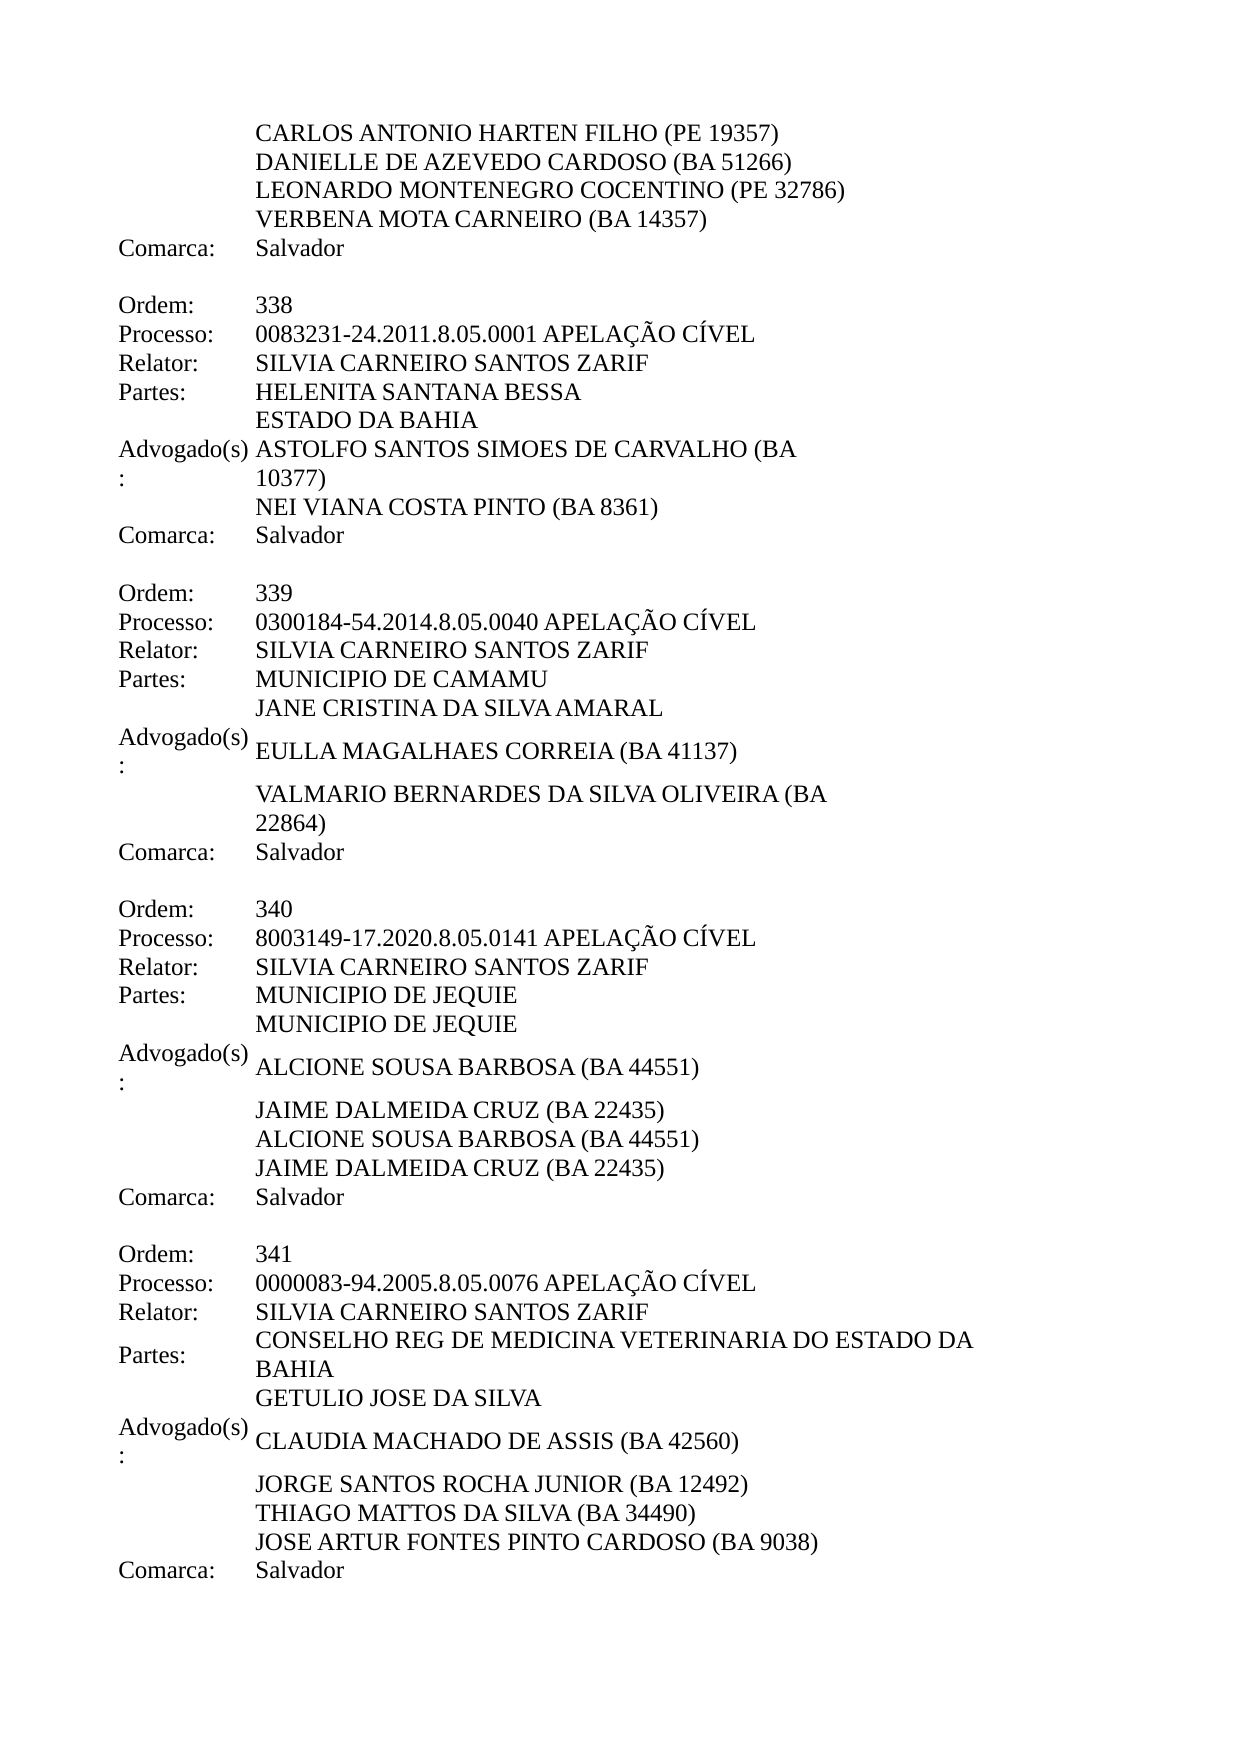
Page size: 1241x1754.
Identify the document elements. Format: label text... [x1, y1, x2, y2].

table_cell Partes: [118, 981, 255, 1009]
table_cell LEONARDO MONTENEGRO COCENTINO (PE 32786) [255, 176, 951, 204]
table_cell VERBENA MOTA CARNEIRO (BA 14357) [255, 204, 951, 233]
table_cell EULLA MAGALHAES CORREIA (BA 41137) [255, 722, 901, 779]
table_cell Comarca: [118, 521, 255, 549]
table_cell HELENITA SANTANA BESSA [255, 377, 872, 406]
table_cell SILVIA CARNEIRO SANTOS ZARIF [255, 952, 758, 981]
table_header Ordem: [118, 1239, 255, 1268]
table_cell JAIME DALMEIDA CRUZ (BA 22435) [255, 1096, 758, 1124]
table_cell [118, 1009, 255, 1038]
table_cell [118, 693, 255, 722]
table_header 339 [255, 578, 901, 607]
table_cell Relator: [118, 348, 255, 377]
table_cell Processo: [118, 1268, 255, 1297]
table_cell CONSELHO REG DE MEDICINA VETERINARIA DO ESTADO DA BAHIA [255, 1326, 1055, 1383]
table_header Ordem: [118, 578, 255, 607]
table_cell VALMARIO BERNARDES DA SILVA OLIVEIRA (BA 22864) [255, 779, 901, 837]
table_cell GETULIO JOSE DA SILVA [255, 1383, 1055, 1412]
table_cell Salvador [255, 521, 872, 549]
table_cell Comarca: [118, 1182, 255, 1211]
table_cell JAIME DALMEIDA CRUZ (BA 22435) [255, 1153, 758, 1182]
table_cell MUNICIPIO DE CAMAMU [255, 664, 901, 693]
table_cell SILVIA CARNEIRO SANTOS ZARIF [255, 348, 872, 377]
table_cell Advogado(s): [118, 434, 255, 492]
table_cell Comarca: [118, 233, 255, 262]
table_cell [118, 118, 255, 147]
table_cell SILVIA CARNEIRO SANTOS ZARIF [255, 636, 901, 664]
table_cell Processo: [118, 607, 255, 636]
table_cell [118, 1124, 255, 1153]
table_header Ordem: [118, 291, 255, 319]
table_cell [118, 204, 255, 233]
table_cell 0300184-54.2014.8.05.0040 APELAÇÃO CÍVEL [255, 607, 901, 636]
table_cell 0083231-24.2011.8.05.0001 APELAÇÃO CÍVEL [255, 319, 872, 348]
table_cell Relator: [118, 952, 255, 981]
table_cell [118, 1153, 255, 1182]
table_cell CARLOS ANTONIO HARTEN FILHO (PE 19357) [255, 118, 951, 147]
table_cell ALCIONE SOUSA BARBOSA (BA 44551) [255, 1124, 758, 1153]
table_cell [118, 492, 255, 521]
table_cell Processo: [118, 923, 255, 952]
table_cell [118, 1469, 255, 1498]
table_cell Comarca: [118, 1556, 255, 1584]
table_header 340 [255, 894, 758, 923]
table_cell SILVIA CARNEIRO SANTOS ZARIF [255, 1297, 1055, 1326]
table_cell ALCIONE SOUSA BARBOSA (BA 44551) [255, 1038, 758, 1096]
table_cell Processo: [118, 319, 255, 348]
table_cell Advogado(s): [118, 1412, 255, 1469]
table_cell MUNICIPIO DE JEQUIE [255, 1009, 758, 1038]
table_cell ESTADO DA BAHIA [255, 406, 872, 434]
table_cell [118, 1498, 255, 1527]
table_header 341 [255, 1239, 1055, 1268]
table_cell Partes: [118, 377, 255, 406]
table_cell Salvador [255, 233, 951, 262]
table_cell Partes: [118, 1326, 255, 1383]
table_cell [118, 147, 255, 176]
table_cell [118, 1383, 255, 1412]
table_cell [118, 779, 255, 837]
table_cell [118, 406, 255, 434]
table_cell [118, 1527, 255, 1556]
table_cell Relator: [118, 636, 255, 664]
table_cell Advogado(s): [118, 722, 255, 779]
table_cell THIAGO MATTOS DA SILVA (BA 34490) [255, 1498, 1055, 1527]
table_cell [118, 176, 255, 204]
table_cell JORGE SANTOS ROCHA JUNIOR (BA 12492) [255, 1469, 1055, 1498]
table_cell Advogado(s): [118, 1038, 255, 1096]
table_header 338 [255, 291, 872, 319]
table_cell JANE CRISTINA DA SILVA AMARAL [255, 693, 901, 722]
table_cell MUNICIPIO DE JEQUIE [255, 981, 758, 1009]
table_cell 8003149-17.2020.8.05.0141 APELAÇÃO CÍVEL [255, 923, 758, 952]
table_cell ASTOLFO SANTOS SIMOES DE CARVALHO (BA 10377) [255, 434, 872, 492]
table_cell NEI VIANA COSTA PINTO (BA 8361) [255, 492, 872, 521]
table_cell Relator: [118, 1297, 255, 1326]
table_cell [118, 1096, 255, 1124]
table_cell Salvador [255, 1556, 1055, 1584]
table_header Ordem: [118, 894, 255, 923]
table_cell Partes: [118, 664, 255, 693]
table_cell Comarca: [118, 837, 255, 866]
table_cell CLAUDIA MACHADO DE ASSIS (BA 42560) [255, 1412, 1055, 1469]
table_cell 0000083-94.2005.8.05.0076 APELAÇÃO CÍVEL [255, 1268, 1055, 1297]
table_cell Salvador [255, 1182, 758, 1211]
table_cell JOSE ARTUR FONTES PINTO CARDOSO (BA 9038) [255, 1527, 1055, 1556]
table_cell DANIELLE DE AZEVEDO CARDOSO (BA 51266) [255, 147, 951, 176]
table_cell Salvador [255, 837, 901, 866]
